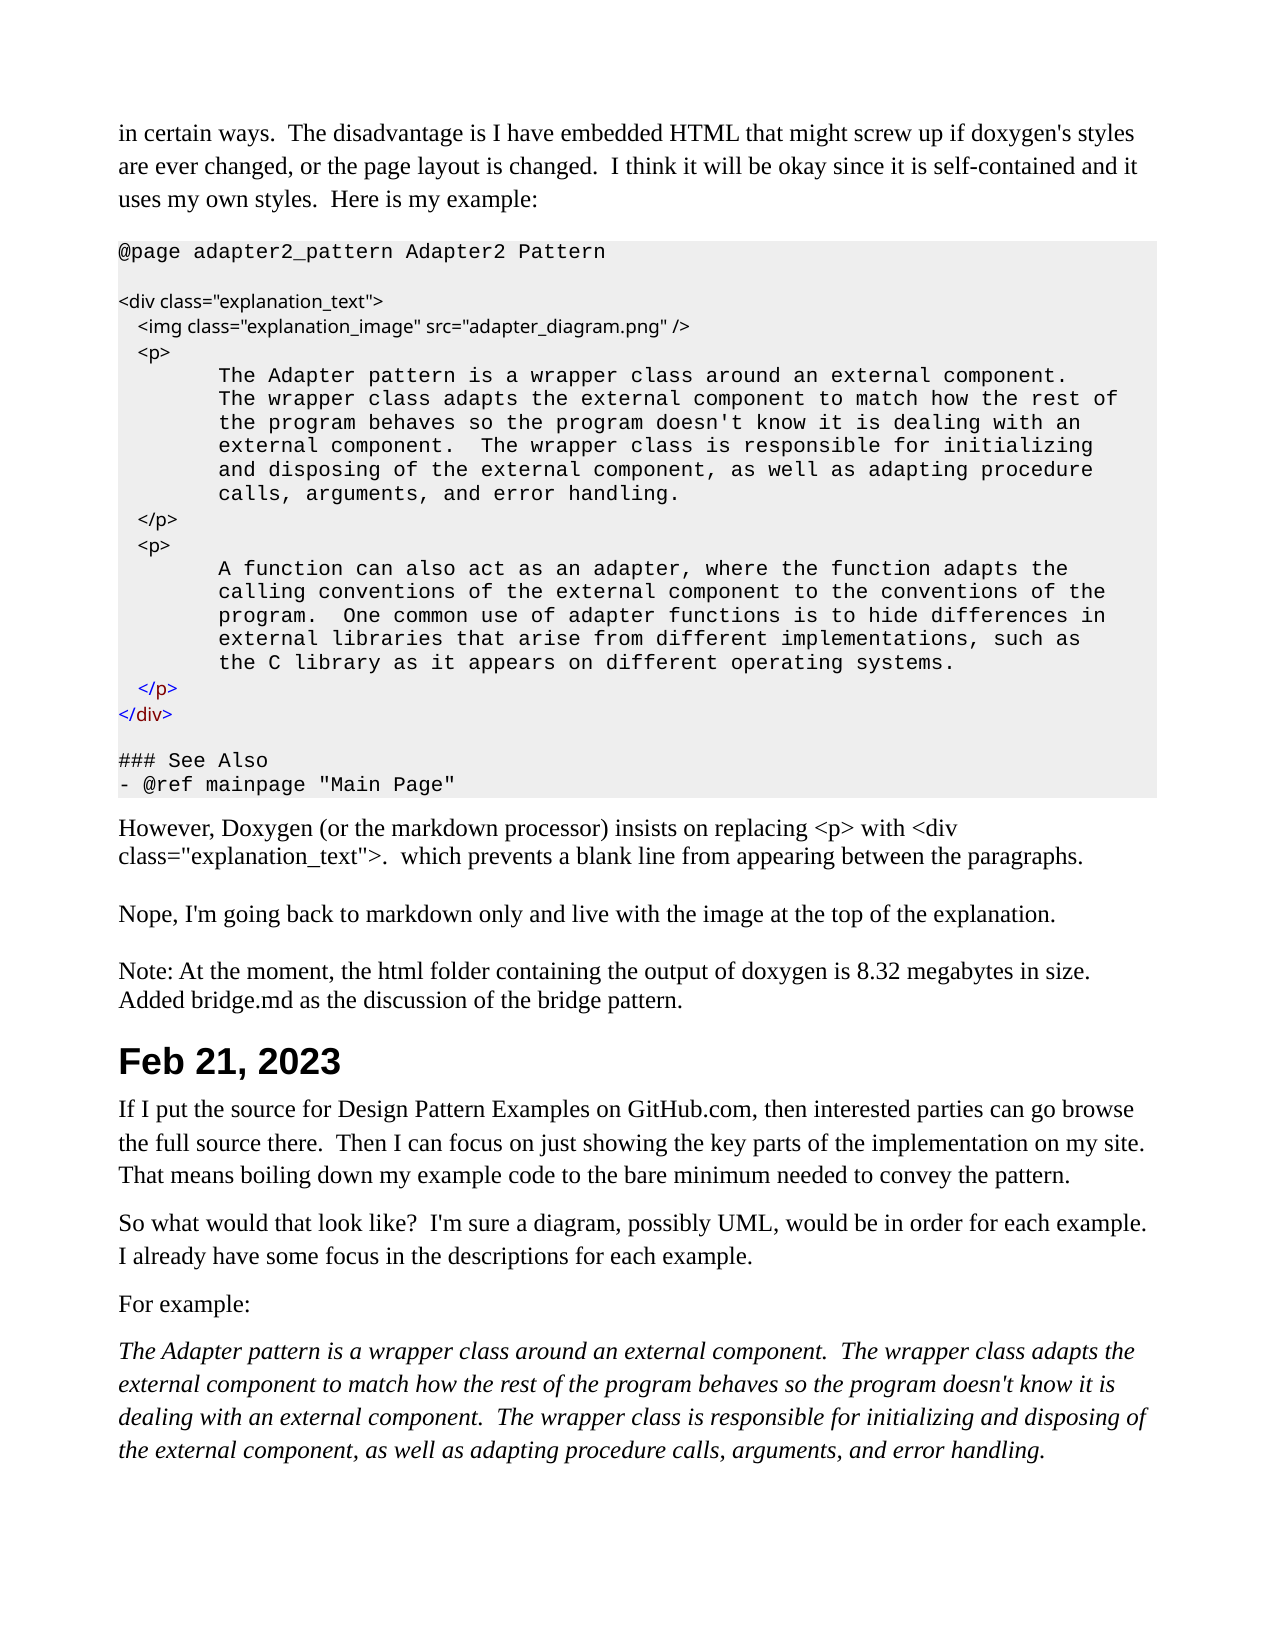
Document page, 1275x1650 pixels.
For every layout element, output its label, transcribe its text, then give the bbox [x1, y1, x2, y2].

text <img class="explanation_image" src="adapter_diagram.png" /> [118, 313, 1157, 339]
text - @ref mainpage "Main Page" [118, 774, 1157, 798]
text external libraries that arise from different implementations, such as [118, 628, 1157, 652]
text program. One common use of adapter functions is to hide differences in [118, 605, 1157, 628]
text The Adapter pattern is a wrapper class around an external component. [118, 364, 1157, 388]
text <p> [118, 339, 1157, 364]
text </div> [118, 701, 1157, 727]
text @page adapter2_pattern Adapter2 Pattern [118, 241, 1157, 264]
text </p> [118, 676, 1157, 701]
text The wrapper class adapts the external component to match how the rest of [118, 388, 1157, 412]
text A function can also act as an adapter, where the function adapts the [118, 557, 1157, 581]
text <p> [118, 532, 1157, 557]
text Added bridge.md as the discussion of the bridge pattern. [118, 985, 1157, 1014]
text calling conventions of the external component to the conventions of the [118, 581, 1157, 605]
text <div class="explanation_text"> [118, 288, 1157, 313]
text ### See Also [118, 750, 1157, 774]
text in certain ways. The disadvantage is I have embedded HTML that might screw up if doxygen's styles are ever changed, or the page layout is changed. I think it will be okay since it is self-contained and it uses my own styles. Here is my example: [118, 118, 1157, 213]
text Note: At the moment, the html folder containing the output of doxygen is 8.32 megabytes in size. [118, 956, 1157, 985]
text calls, arguments, and error handling. [118, 483, 1157, 506]
text If I put the source for Design Pattern Examples on GitHub.com, then interested parties can go browse the full source there. Then I can focus on just showing the key parts of the implementation on my site. That means boiling down my example code to the bare minimum needed to convey the pattern. [118, 1094, 1157, 1189]
text Nope, I'm going back to markdown only and live with the image at the top of the explanation. [118, 899, 1157, 928]
text and disposing of the external component, as well as adapting procedure [118, 459, 1157, 483]
text The Adapter pattern is a wrapper class around an external component. The wrapper class adapts the external component to match how the rest of the program behaves so the program doesn't know it is dealing with an external component. The wrapper class is responsible for initializing and disposing of the external component, as well as adapting procedure calls, arguments, and error handling. [118, 1336, 1157, 1464]
text However, Doxygen (or the markdown processor) insists on replacing <p> with <div class="explanation_text">. which prevents a blank line from appearing between the paragraphs. [118, 813, 1157, 870]
text So what would that look like? I'm sure a diagram, possibly UML, would be in order for each example. I already have some focus in the descriptions for each example. [118, 1208, 1157, 1270]
subtitle Feb 21, 2023 [118, 1039, 1157, 1082]
text the C library as it appears on different operating systems. [118, 652, 1157, 676]
text For example: [118, 1289, 1157, 1318]
text </p> [118, 506, 1157, 532]
text external component. The wrapper class is responsible for initializing [118, 436, 1157, 459]
text the program behaves so the program doesn't know it is dealing with an [118, 412, 1157, 436]
